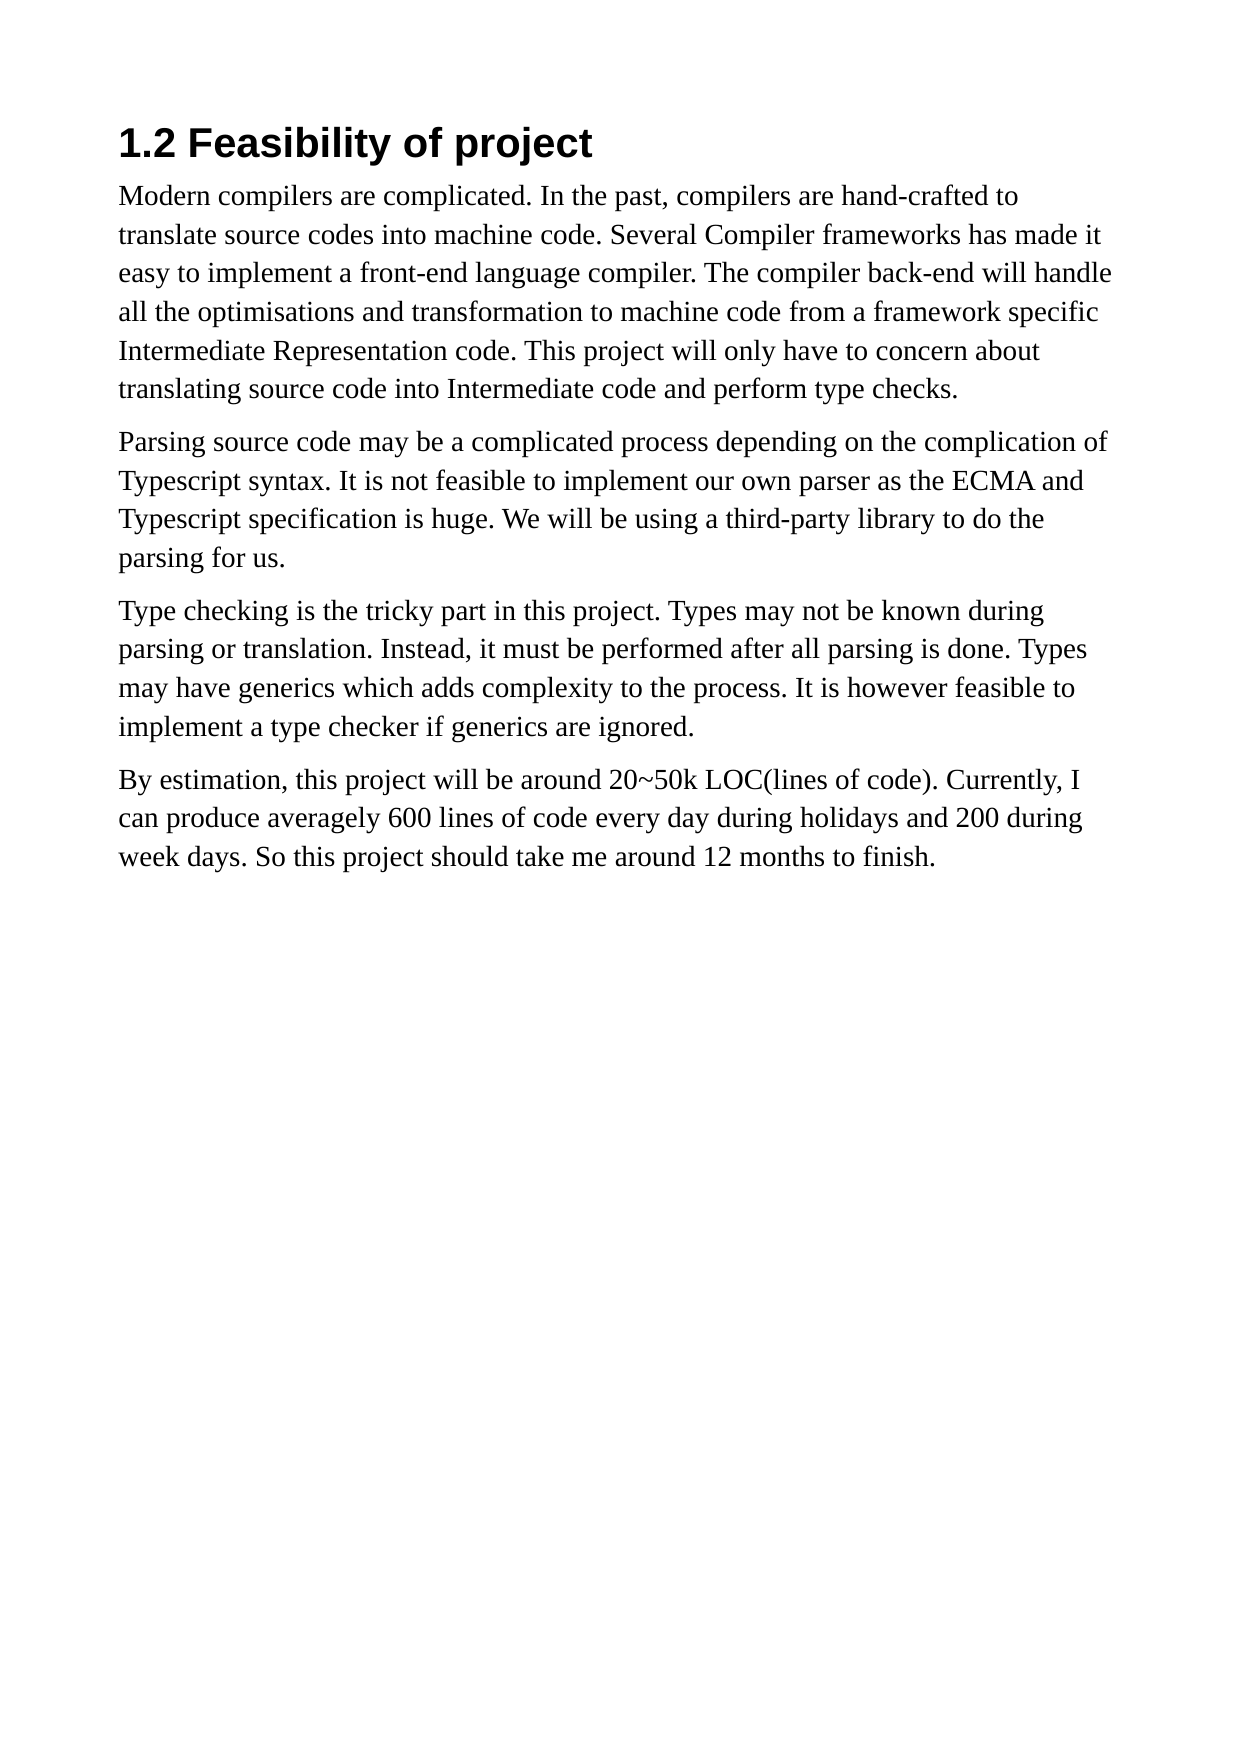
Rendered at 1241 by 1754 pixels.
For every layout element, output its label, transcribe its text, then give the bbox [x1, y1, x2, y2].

text Parsing source code may be a complicated process depending on the complication of Typescript syntax. It is not feasible to implement our own parser as the ECMA and Typescript specification is huge. We will be using a third-party library to do the parsing for us. [118, 424, 1122, 573]
text Type checking is the tricky part in this project. Types may not be known during parsing or translation. Instead, it must be performed after all parsing is done. Types may have generics which adds complexity to the process. It is however feasible to implement a type checker if generics are ignored. [118, 593, 1122, 742]
subtitle 1.2 Feasibility of project [118, 118, 1122, 166]
text Modern compilers are complicated. In the past, compilers are hand-crafted to translate source codes into machine code. Several Compiler frameworks has made it easy to implement a front-end language compiler. The compiler back-end will handle all the optimisations and transformation to machine code from a framework specific Intermediate Representation code. This project will only have to concern about translating source code into Intermediate code and perform type checks. [118, 178, 1122, 405]
text By estimation, this project will be around 20~50k LOC(lines of code). Currently, I can produce averagely 600 lines of code every day during holidays and 200 during week days. So this project should take me around 12 months to finish. [118, 762, 1122, 872]
